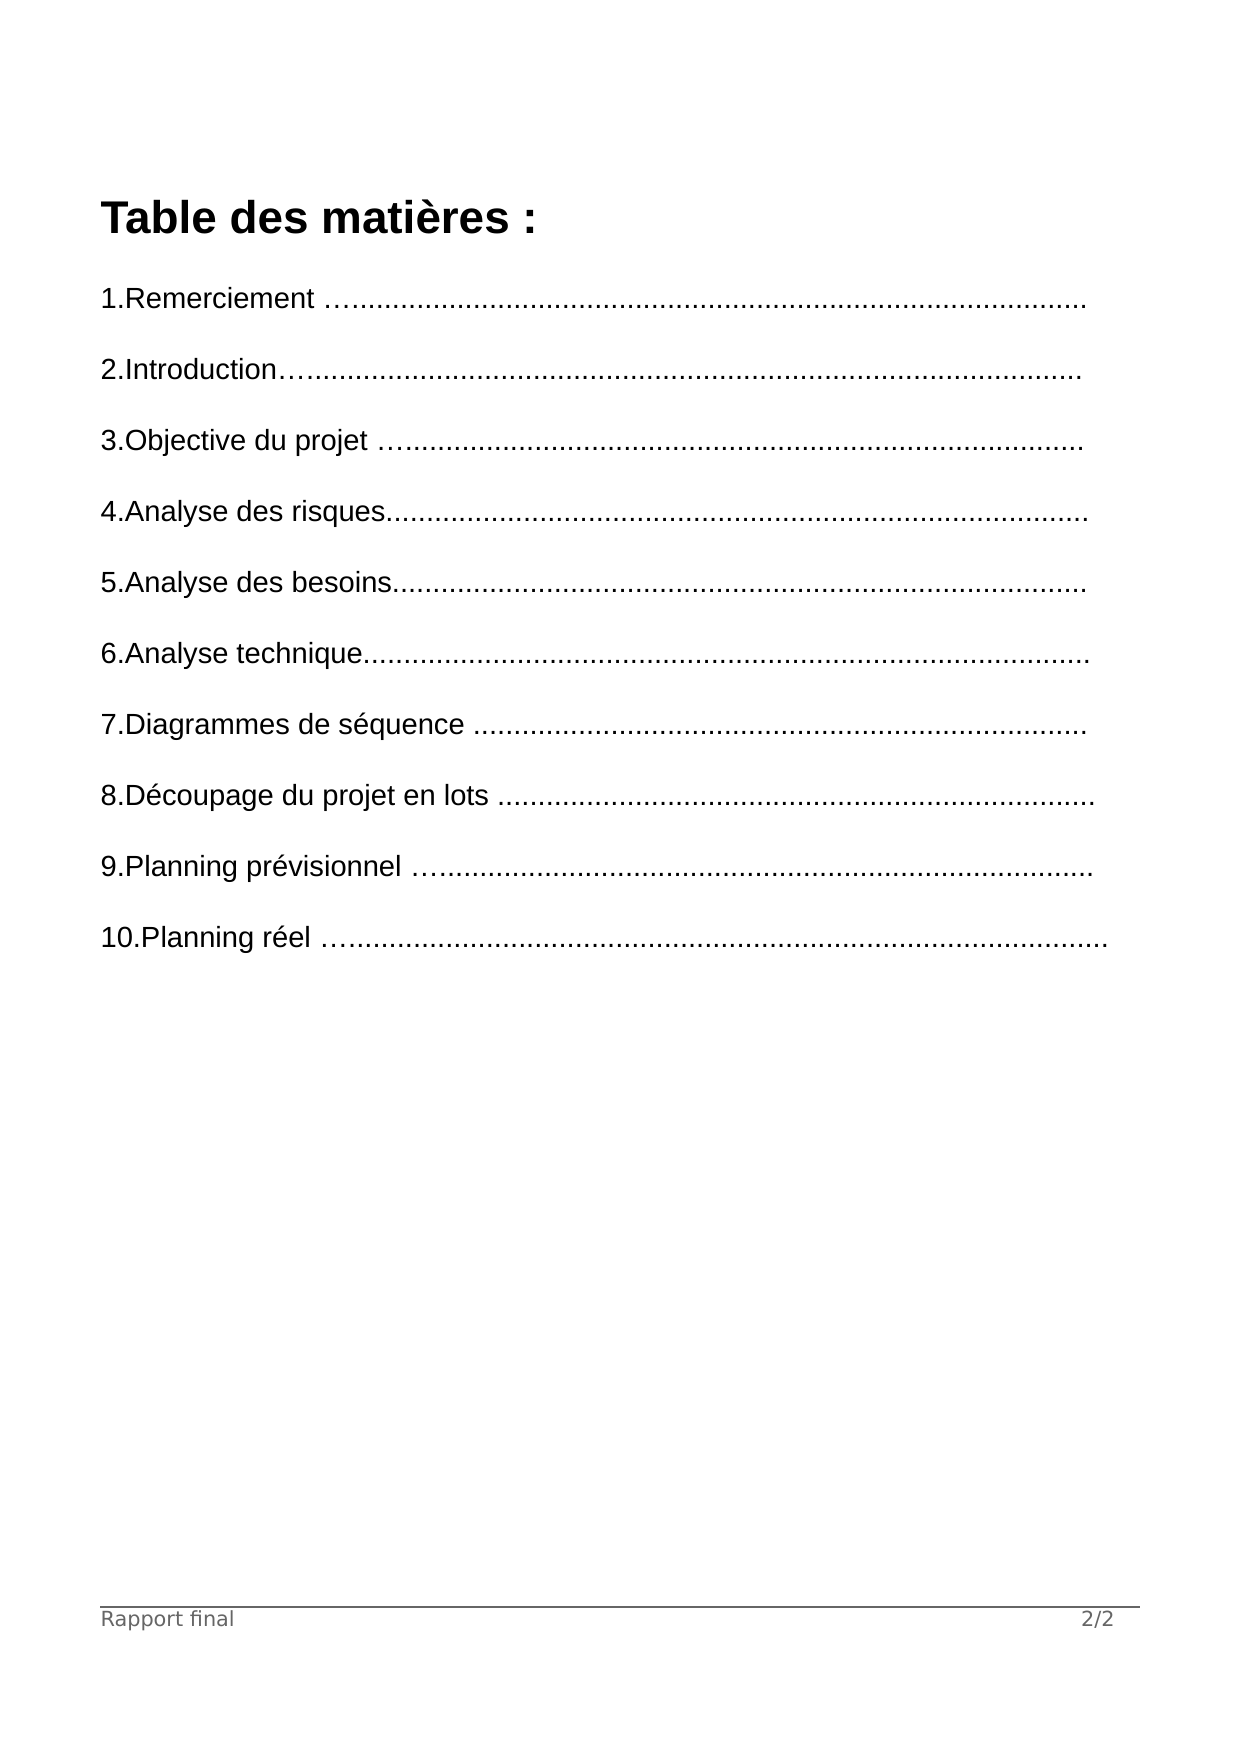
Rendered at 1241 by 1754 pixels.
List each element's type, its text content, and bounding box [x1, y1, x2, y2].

subtitle 4.Analyse des risques....................................................................................... [100, 494, 1140, 527]
subtitle 8.Découpage du projet en lots .......................................................................... [100, 778, 1140, 812]
subtitle 5.Analyse des besoins...................................................................................... [100, 565, 1140, 598]
subtitle 7.Diagrammes de séquence ............................................................................ [100, 707, 1140, 741]
subtitle 3.Objective du projet ….................................................................................... [100, 423, 1140, 456]
subtitle 1.Remerciement …........................................................................................... [100, 281, 1140, 314]
subtitle 6.Analyse technique.......................................................................................... [100, 636, 1140, 669]
subtitle Table des matières : [100, 191, 1140, 243]
subtitle 2.Introduction…................................................................................................ [100, 352, 1140, 385]
subtitle 10.Planning réel ….............................................................................................. [100, 920, 1140, 954]
subtitle 9.Planning prévisionnel …................................................................................. [100, 849, 1140, 883]
